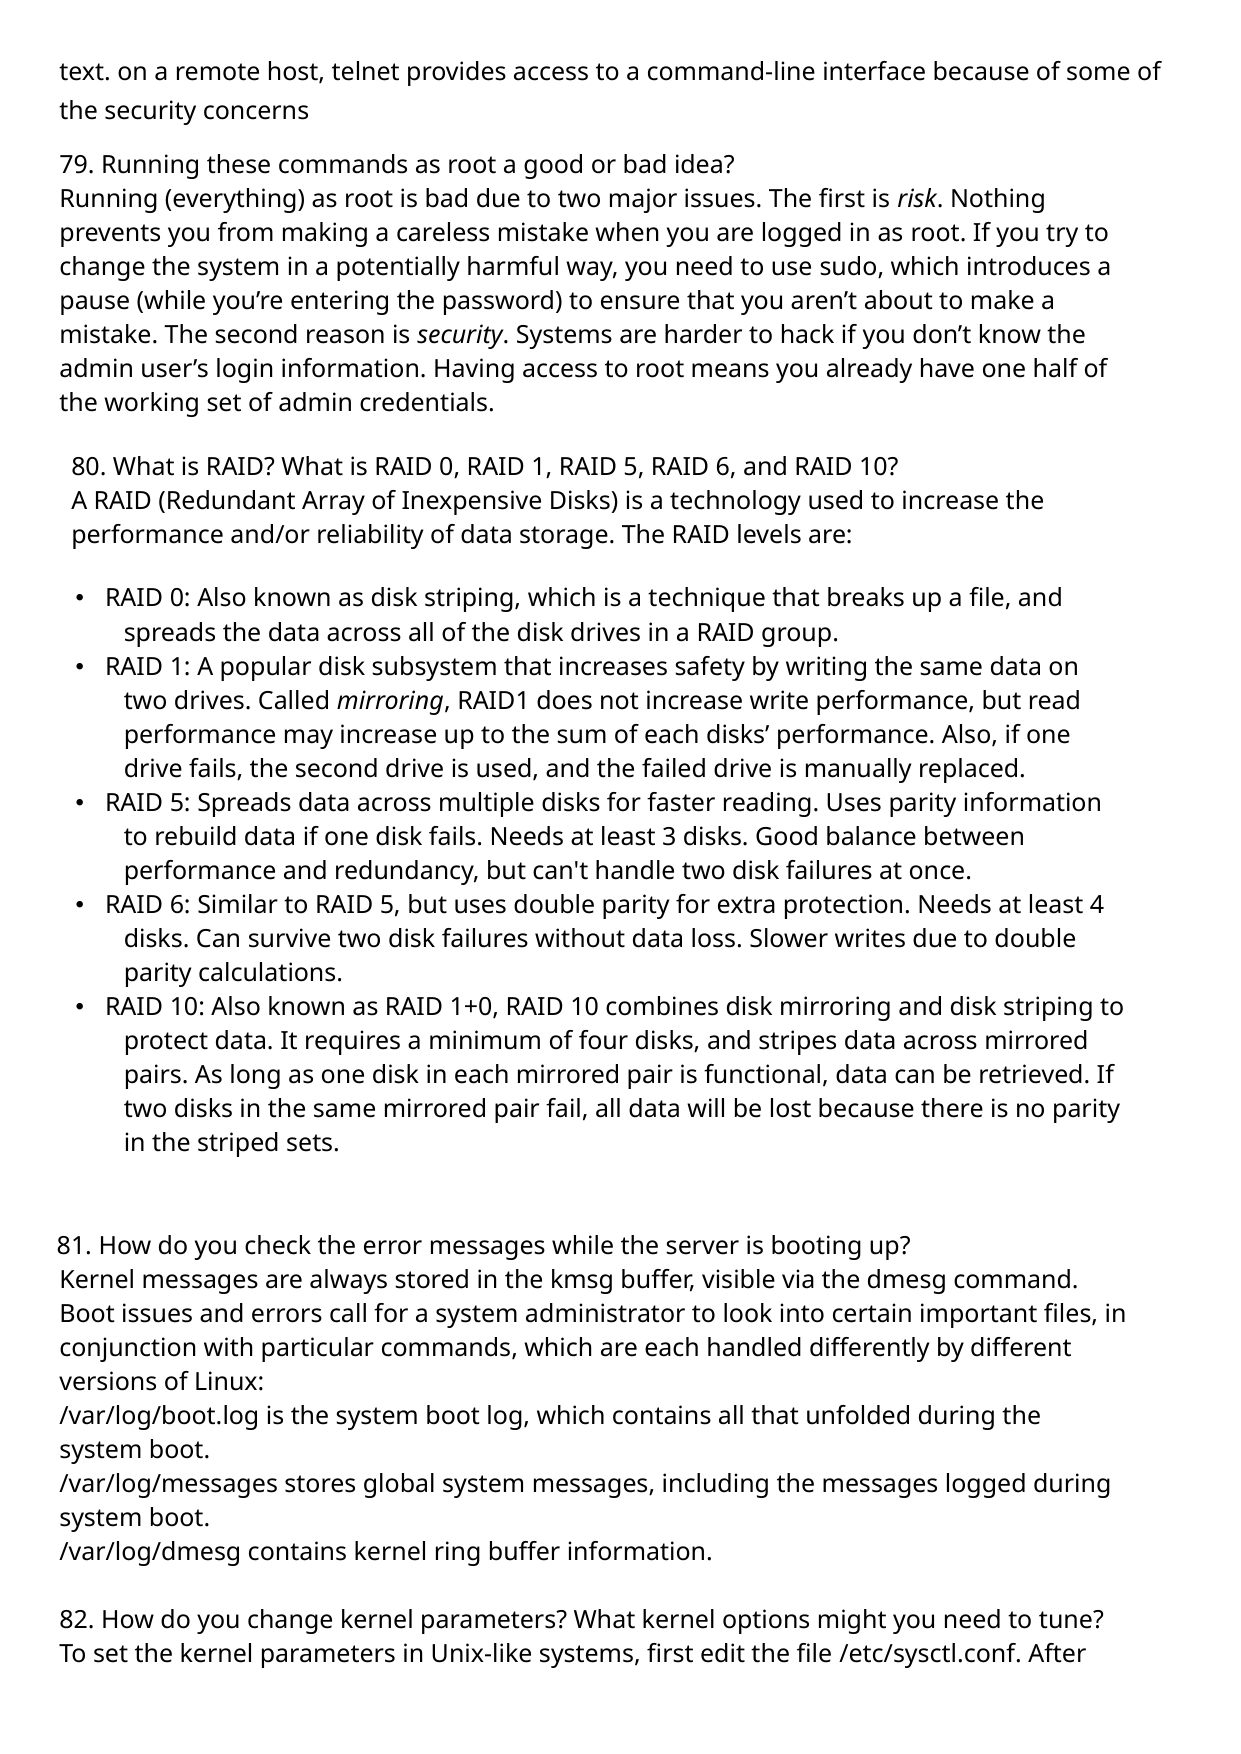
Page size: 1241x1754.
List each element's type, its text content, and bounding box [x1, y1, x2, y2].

list RAID 1: A popular disk subsystem that increases safety by writing the same data on two drives. Called mirroring, RAID1 does not increase write performance, but read performance may increase up to the sum of each disks’ performance. Also, if one drive fails, the second drive is used, and the failed drive is manually replaced. [75, 648, 1128, 784]
text 82. How do you change kernel parameters? What kernel options might you need to tune? To set the kernel parameters in Unix-like systems, first edit the file /etc/sysctl.conf. After [59, 1602, 1128, 1670]
text Boot issues and errors call for a system administrator to look into certain important files, in conjunction with particular commands, which are each handled differently by different versions of Linux: /var/log/boot.log is the system boot log, which contains all that unfolded during the system boot. /var/log/messages stores global system messages, including the messages logged during system boot. /var/log/dmesg contains kernel ring buffer information. [59, 1295, 1128, 1568]
list RAID 10: Also known as RAID 1+0, RAID 10 combines disk mirroring and disk striping to protect data. It requires a minimum of four disks, and stripes data across mirrored pairs. As long as one disk in each mirrored pair is functional, data can be retrieved. If two disks in the same mirrored pair fail, all data will be lost because there is no parity in the striped sets. [75, 989, 1128, 1193]
text 81. How do you check the error messages while the server is booting up? [50, 1227, 1128, 1261]
text text. on a remote host, telnet provides access to a command-line interface because of some of the security concerns [59, 53, 1184, 127]
list RAID 0: Also known as disk striping, which is a technique that breaks up a file, and spreads the data across all of the disk drives in a RAID group. [75, 580, 1128, 648]
list RAID 5: Spreads data across multiple disks for faster reading. Uses parity information to rebuild data if one disk fails. Needs at least 3 disks. Good balance between performance and redundancy, but can't handle two disk failures at once. [75, 784, 1128, 887]
text Kernel messages are always stored in the kmsg buffer, visible via the dmesg command. [59, 1261, 1128, 1295]
text 79. Running these commands as root a good or bad idea? Running (everything) as root is bad due to two major issues. The first is risk. Nothing prevents you from making a careless mistake when you are logged in as root. If you try to change the system in a potentially harmful way, you need to use sudo, which introduces a pause (while you’re entering the password) to ensure that you aren’t about to make a mistake. The second reason is security. Systems are harder to hack if you don’t know the admin user’s login information. Having access to root means you already have one half of the working set of admin credentials. [59, 146, 1125, 419]
text 80. What is RAID? What is RAID 0, RAID 1, RAID 5, RAID 6, and RAID 10? A RAID (Redundant Array of Inexpensive Disks) is a technology used to increase the performance and/or reliability of data storage. The RAID levels are: [71, 448, 1125, 551]
list RAID 6: Similar to RAID 5, but uses double parity for extra protection. Needs at least 4 disks. Can survive two disk failures without data loss. Slower writes due to double parity calculations. [75, 887, 1128, 989]
